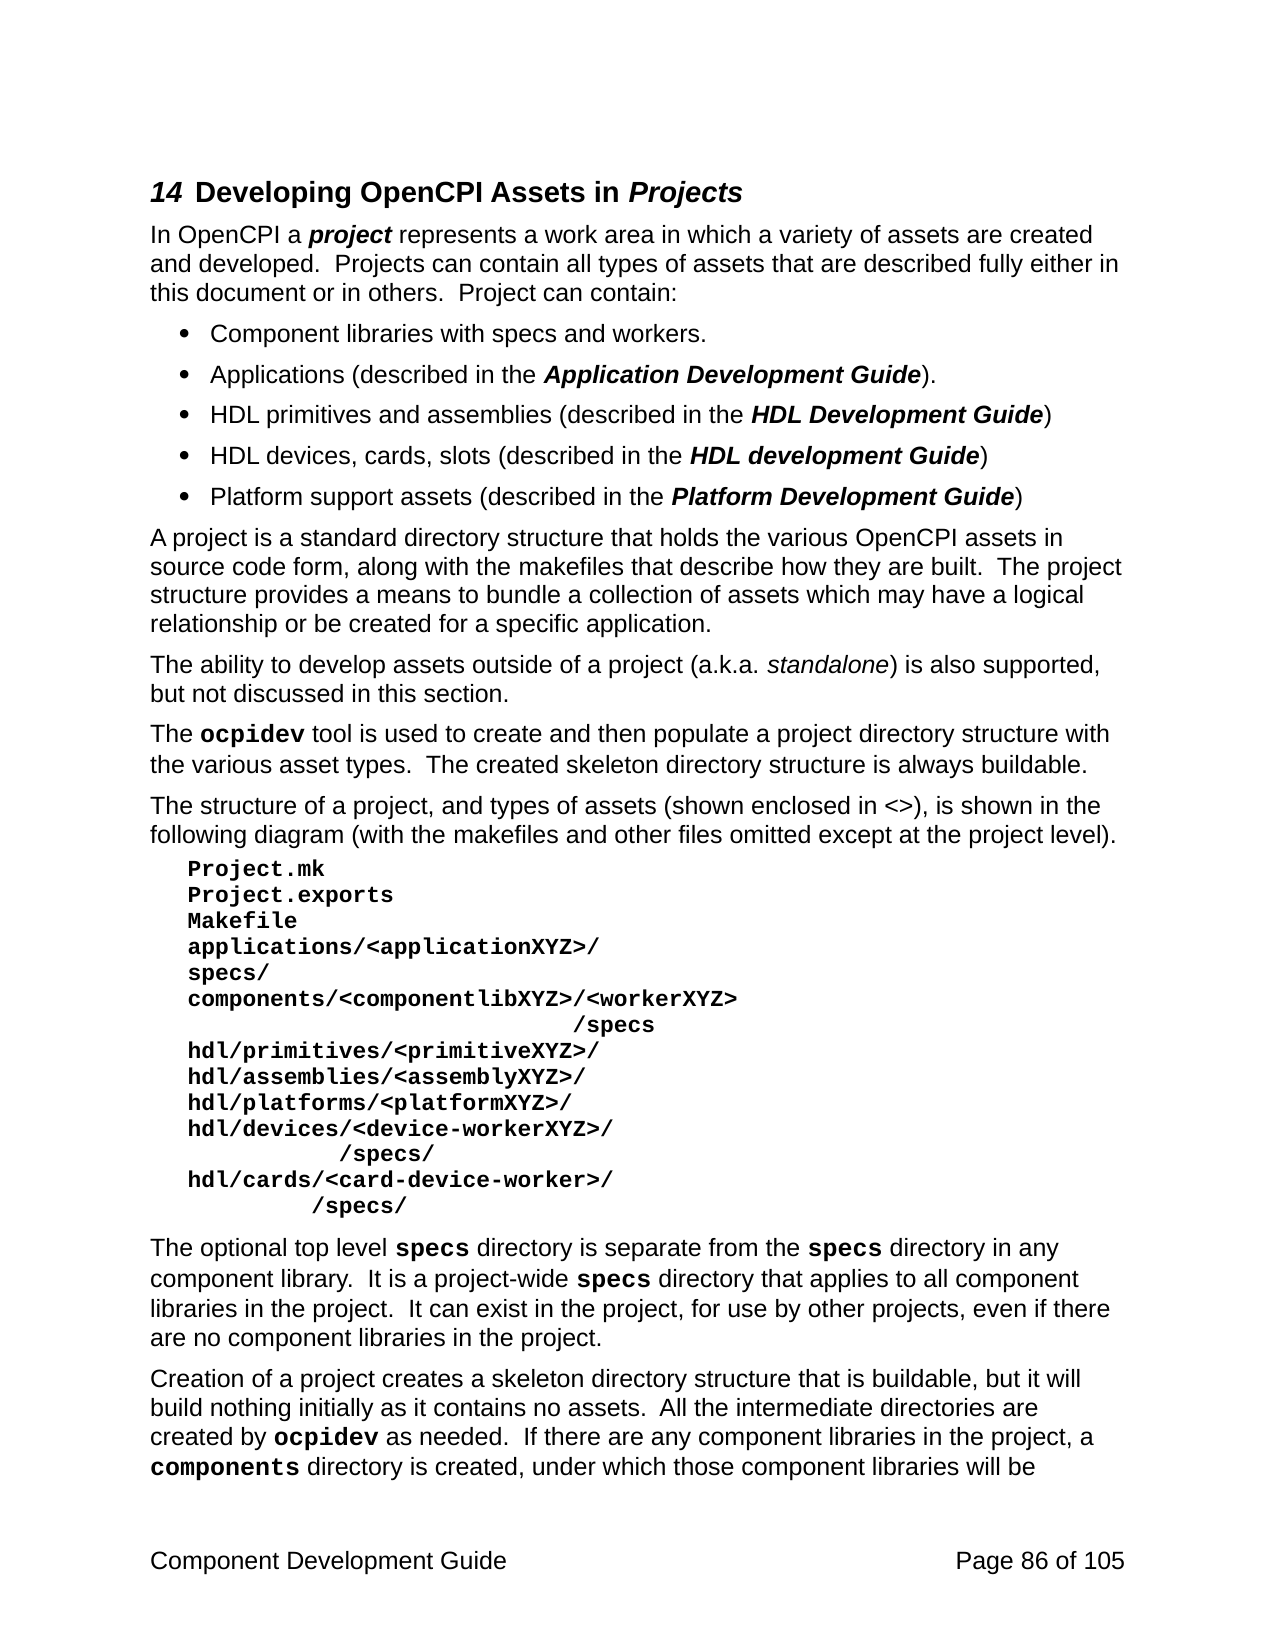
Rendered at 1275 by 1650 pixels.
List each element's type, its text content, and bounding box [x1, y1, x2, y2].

subtitle Developing OpenCPI Assets in Projects [150, 175, 1125, 208]
text The ocpidev tool is used to create and then populate a project directory structure with the various asset types. The created skeleton directory structure is always buildable. [150, 719, 1125, 779]
list Component libraries with specs and workers. [180, 319, 1125, 348]
list HDL primitives and assemblies (described in the HDL Development Guide) [180, 400, 1125, 429]
text The ability to develop assets outside of a project (a.k.a. standalone) is also supported, but not discussed in this section. [150, 650, 1125, 707]
text A project is a standard directory structure that holds the various OpenCPI assets in source code form, along with the makefiles that describe how they are built. The project structure provides a means to bundle a collection of assets which may have a logical relationship or be created for a specific application. [150, 523, 1125, 638]
text Project.mk Project.exports Makefile applications/<applicationXYZ>/ specs/ components/<componentlibXYZ>/<workerXYZ> /specs hdl/primitives/<primitiveXYZ>/ hdl/assemblies/<assemblyXYZ>/ hdl/platforms/<platformXYZ>/ hdl/devices/<device-workerXYZ>/ /specs/ hdl/cards/<card-device-worker>/ /specs/ [187, 857, 1125, 1221]
list Applications (described in the Application Development Guide). [180, 359, 1125, 388]
text The structure of a project, and types of assets (shown enclosed in <>), is shown in the following diagram (with the makefiles and other files omitted except at the project level). [150, 791, 1125, 848]
text The optional top level specs directory is separate from the specs directory in any component library. It is a project-wide specs directory that applies to all component libraries in the project. It can exist in the project, for use by other projects, even if there are no component libraries in the project. [150, 1233, 1125, 1352]
list HDL devices, cards, slots (described in the HDL development Guide) [180, 441, 1125, 470]
text Creation of a project creates a skeleton directory structure that is buildable, but it will build nothing initially as it contains no assets. All the intermediate directories are created by ocpidev as needed. If there are any component libraries in the project, a components directory is created, under which those component libraries will be [150, 1364, 1125, 1483]
text In OpenCPI a project represents a work area in which a variety of assets are created and developed. Projects can contain all types of assets that are described fully either in this document or in others. Project can contain: [150, 221, 1125, 307]
list Platform support assets (described in the Platform Development Guide) [180, 482, 1125, 511]
